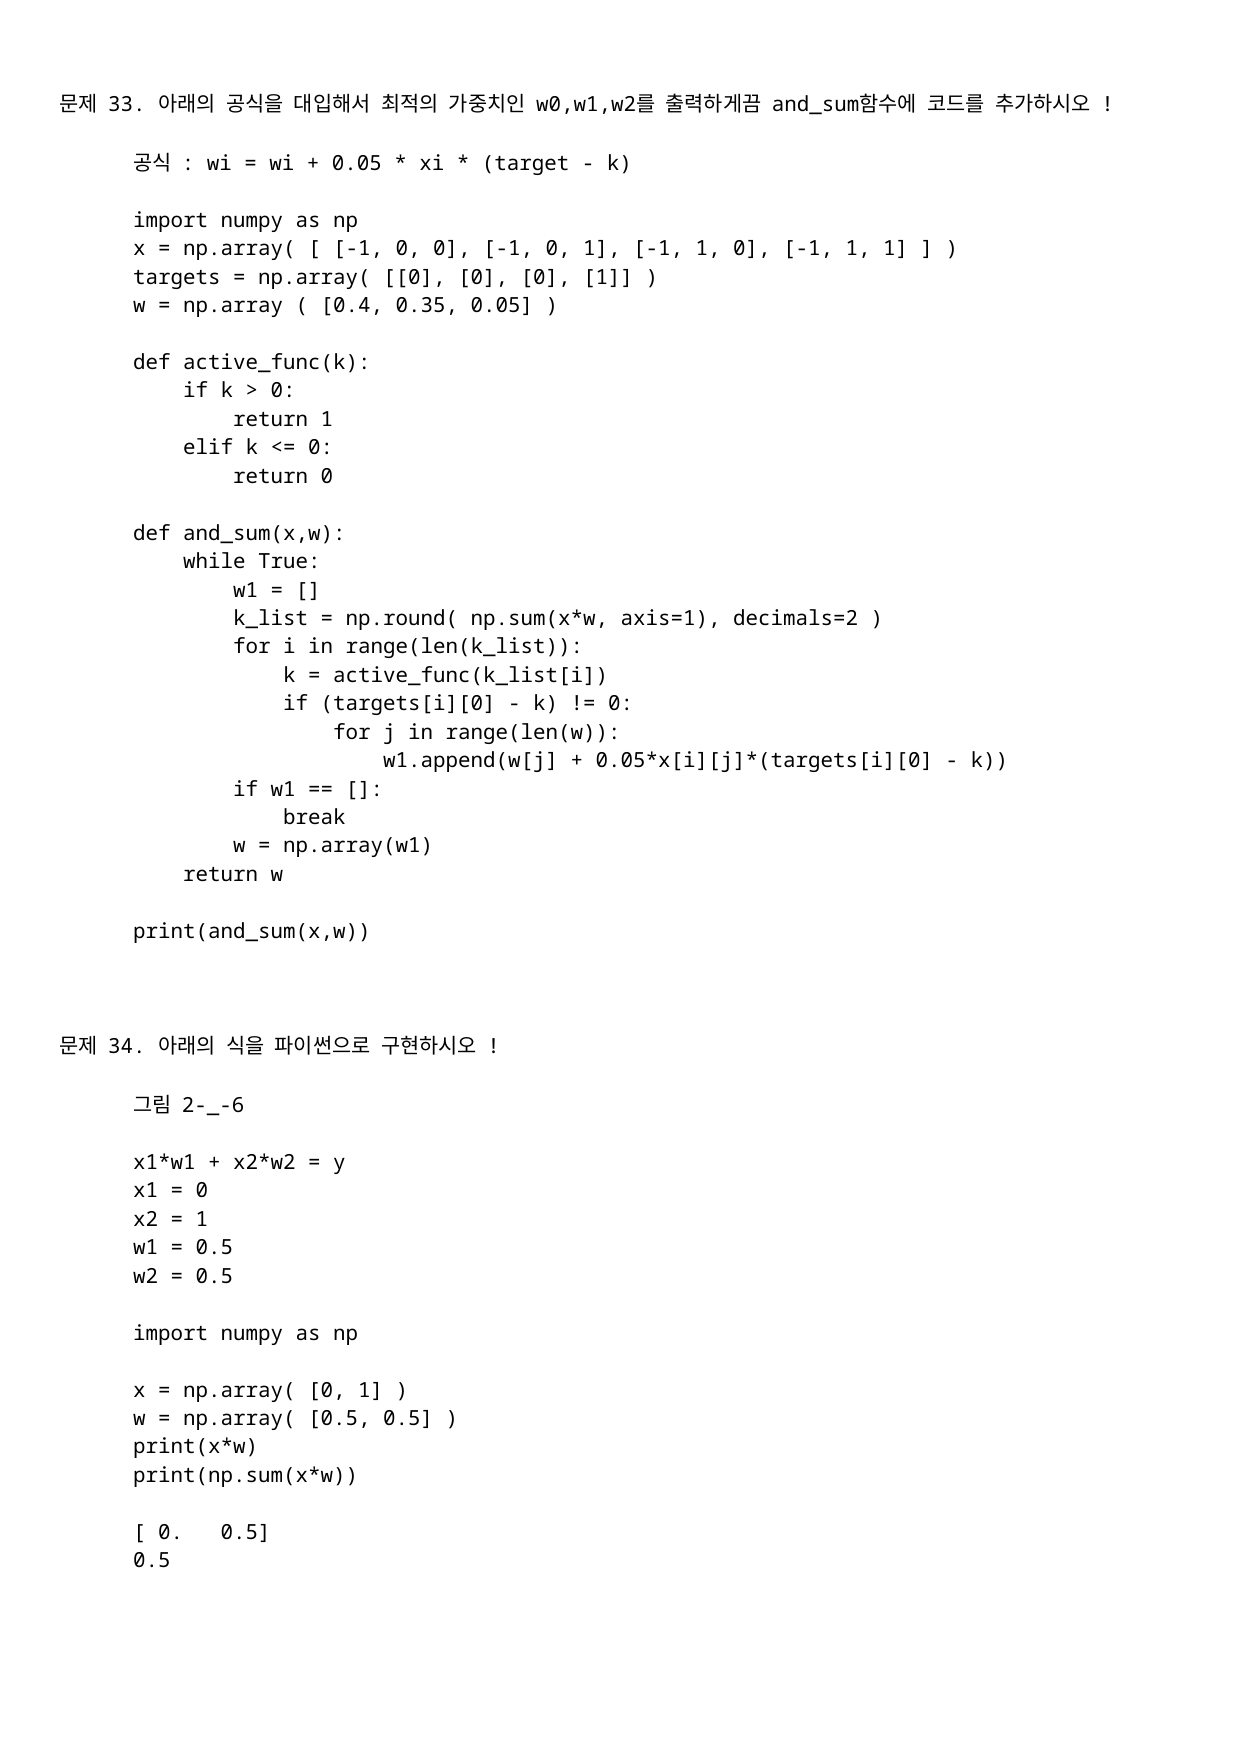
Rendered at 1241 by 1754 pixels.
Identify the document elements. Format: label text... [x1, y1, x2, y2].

text if k > 0: [59, 376, 1181, 404]
text k = active_func(k_list[i]) [59, 660, 1181, 688]
text break [59, 802, 1181, 831]
text return 1 [59, 404, 1181, 432]
text elif k <= 0: [59, 432, 1181, 461]
text targets = np.array( [[0], [0], [0], [1]] ) [59, 262, 1181, 290]
text x1*w1 + x2*w2 = y [59, 1147, 1181, 1176]
text w1.append(w[j] + 0.05*x[i][j]*(targets[i][0] - k)) [59, 745, 1181, 774]
text def and_sum(x,w): [59, 518, 1181, 546]
text w1 = 0.5 [59, 1232, 1181, 1261]
text 문제 33. 아래의 공식을 대입해서 최적의 가중치인 w0,w1,w2를 출력하게끔 and_sum함수에 코드를 추가하시오 ! [59, 87, 1181, 118]
text def active_func(k): [59, 347, 1181, 376]
text return w [59, 859, 1181, 887]
text if (targets[i][0] - k) != 0: [59, 688, 1181, 717]
text for i in range(len(k_list)): [59, 632, 1181, 660]
text w = np.array( [0.5, 0.5] ) [59, 1403, 1181, 1432]
text x1 = 0 [59, 1176, 1181, 1204]
text import numpy as np [59, 1318, 1181, 1346]
text w1 = [] [59, 575, 1181, 603]
text print(and_sum(x,w)) [59, 916, 1181, 944]
text print(x*w) [59, 1432, 1181, 1460]
text 문제 34. 아래의 식을 파이썬으로 구현하시오 ! [59, 1030, 1181, 1060]
text 공식 : wi = wi + 0.05 * xi * (target - k) [59, 146, 1181, 177]
text for j in range(len(w)): [59, 717, 1181, 745]
text 0.5 [59, 1545, 1181, 1574]
text 그림 2-_-6 [59, 1088, 1181, 1119]
text while True: [59, 546, 1181, 575]
text w2 = 0.5 [59, 1261, 1181, 1289]
text w = np.array ( [0.4, 0.35, 0.05] ) [59, 290, 1181, 319]
text k_list = np.round( np.sum(x*w, axis=1), decimals=2 ) [59, 603, 1181, 632]
text x2 = 1 [59, 1204, 1181, 1232]
text print(np.sum(x*w)) [59, 1460, 1181, 1488]
text x = np.array( [0, 1] ) [59, 1375, 1181, 1403]
text x = np.array( [ [-1, 0, 0], [-1, 0, 1], [-1, 1, 0], [-1, 1, 1] ] ) [59, 233, 1181, 262]
text import numpy as np [59, 205, 1181, 233]
text w = np.array(w1) [59, 831, 1181, 859]
text [ 0. 0.5] [59, 1517, 1181, 1545]
text return 0 [59, 461, 1181, 489]
text if w1 == []: [59, 774, 1181, 802]
